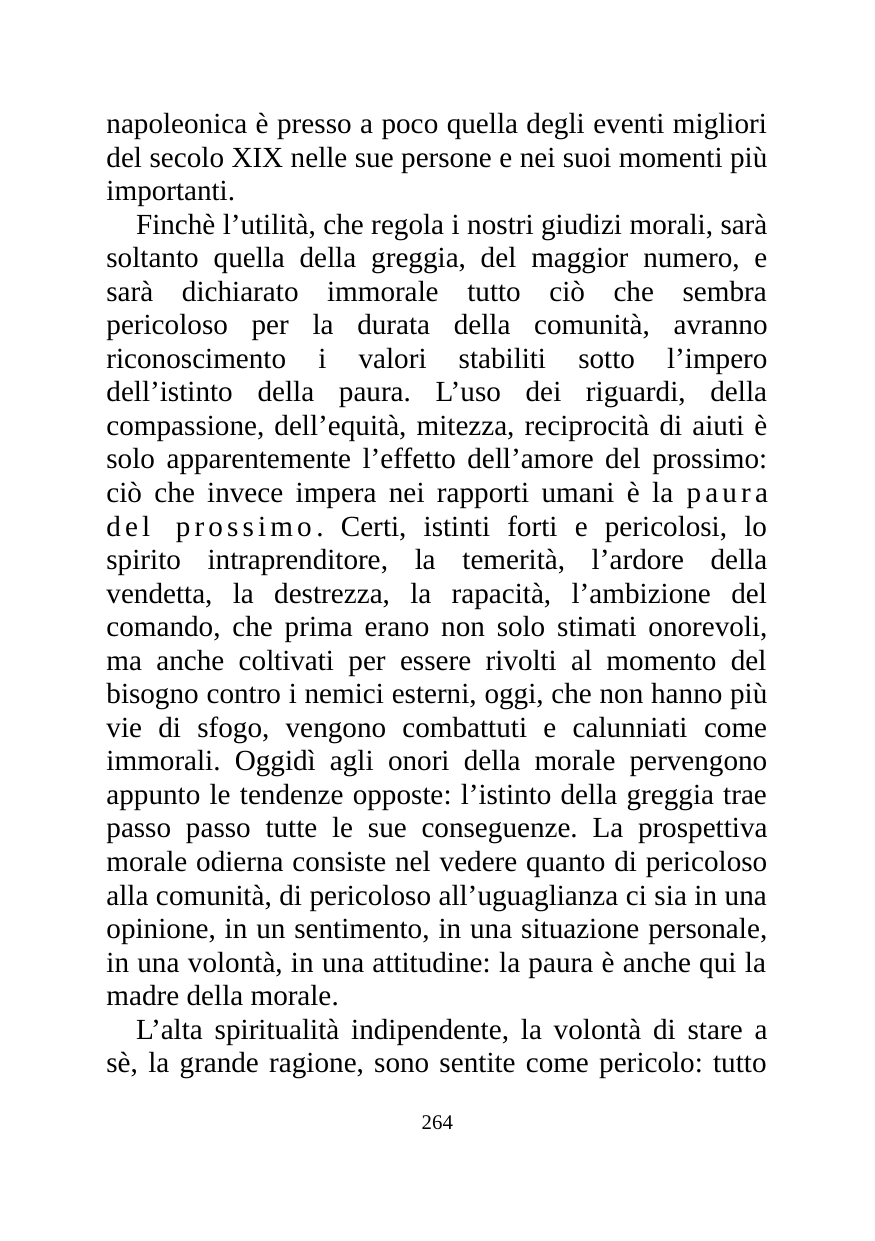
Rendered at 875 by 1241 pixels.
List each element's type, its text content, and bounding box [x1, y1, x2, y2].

text napoleonica è presso a poco quella degli eventi migliori del secolo XIX nelle sue persone e nei suoi momenti più importanti. [106, 106, 768, 207]
text Finchè l’utilità, che regola i nostri giudizi morali, sarà soltanto quella della greggia, del maggior numero, e sarà dichiarato immorale tutto ciò che sembra pericoloso per la durata della comunità, avranno riconoscimento i valori stabiliti sotto l’impero dell’istinto della paura. L’uso dei riguardi, della compassione, dell’equità, mitezza, reciprocità di aiuti è solo apparentemente l’effetto dell’amore del prossimo: ciò che invece impera nei rapporti umani è la paura del prossimo. Certi, istinti forti e pericolosi, lo spirito intraprenditore, la temerità, l’ardore della vendetta, la destrezza, la rapacità, l’ambizione del comando, che prima erano non solo stimati onorevoli, ma anche coltivati per essere rivolti al momento del bisogno contro i nemici esterni, oggi, che non hanno più vie di sfogo, vengono combattuti e calunniati come immorali. Oggidì agli onori della morale pervengono appunto le tendenze opposte: l’istinto della greggia trae passo passo tutte le sue conseguenze. La prospettiva morale odierna consiste nel vedere quanto di pericoloso alla comunità, di pericoloso all’uguaglianza ci sia in una opinione, in un sentimento, in una situazione personale, in una volontà, in una attitudine: la paura è anche qui la madre della morale. [106, 207, 768, 1012]
text L’alta spiritualità indipendente, la volontà di stare a sè, la grande ragione, sono sentite come pericolo: tutto [106, 1012, 768, 1079]
